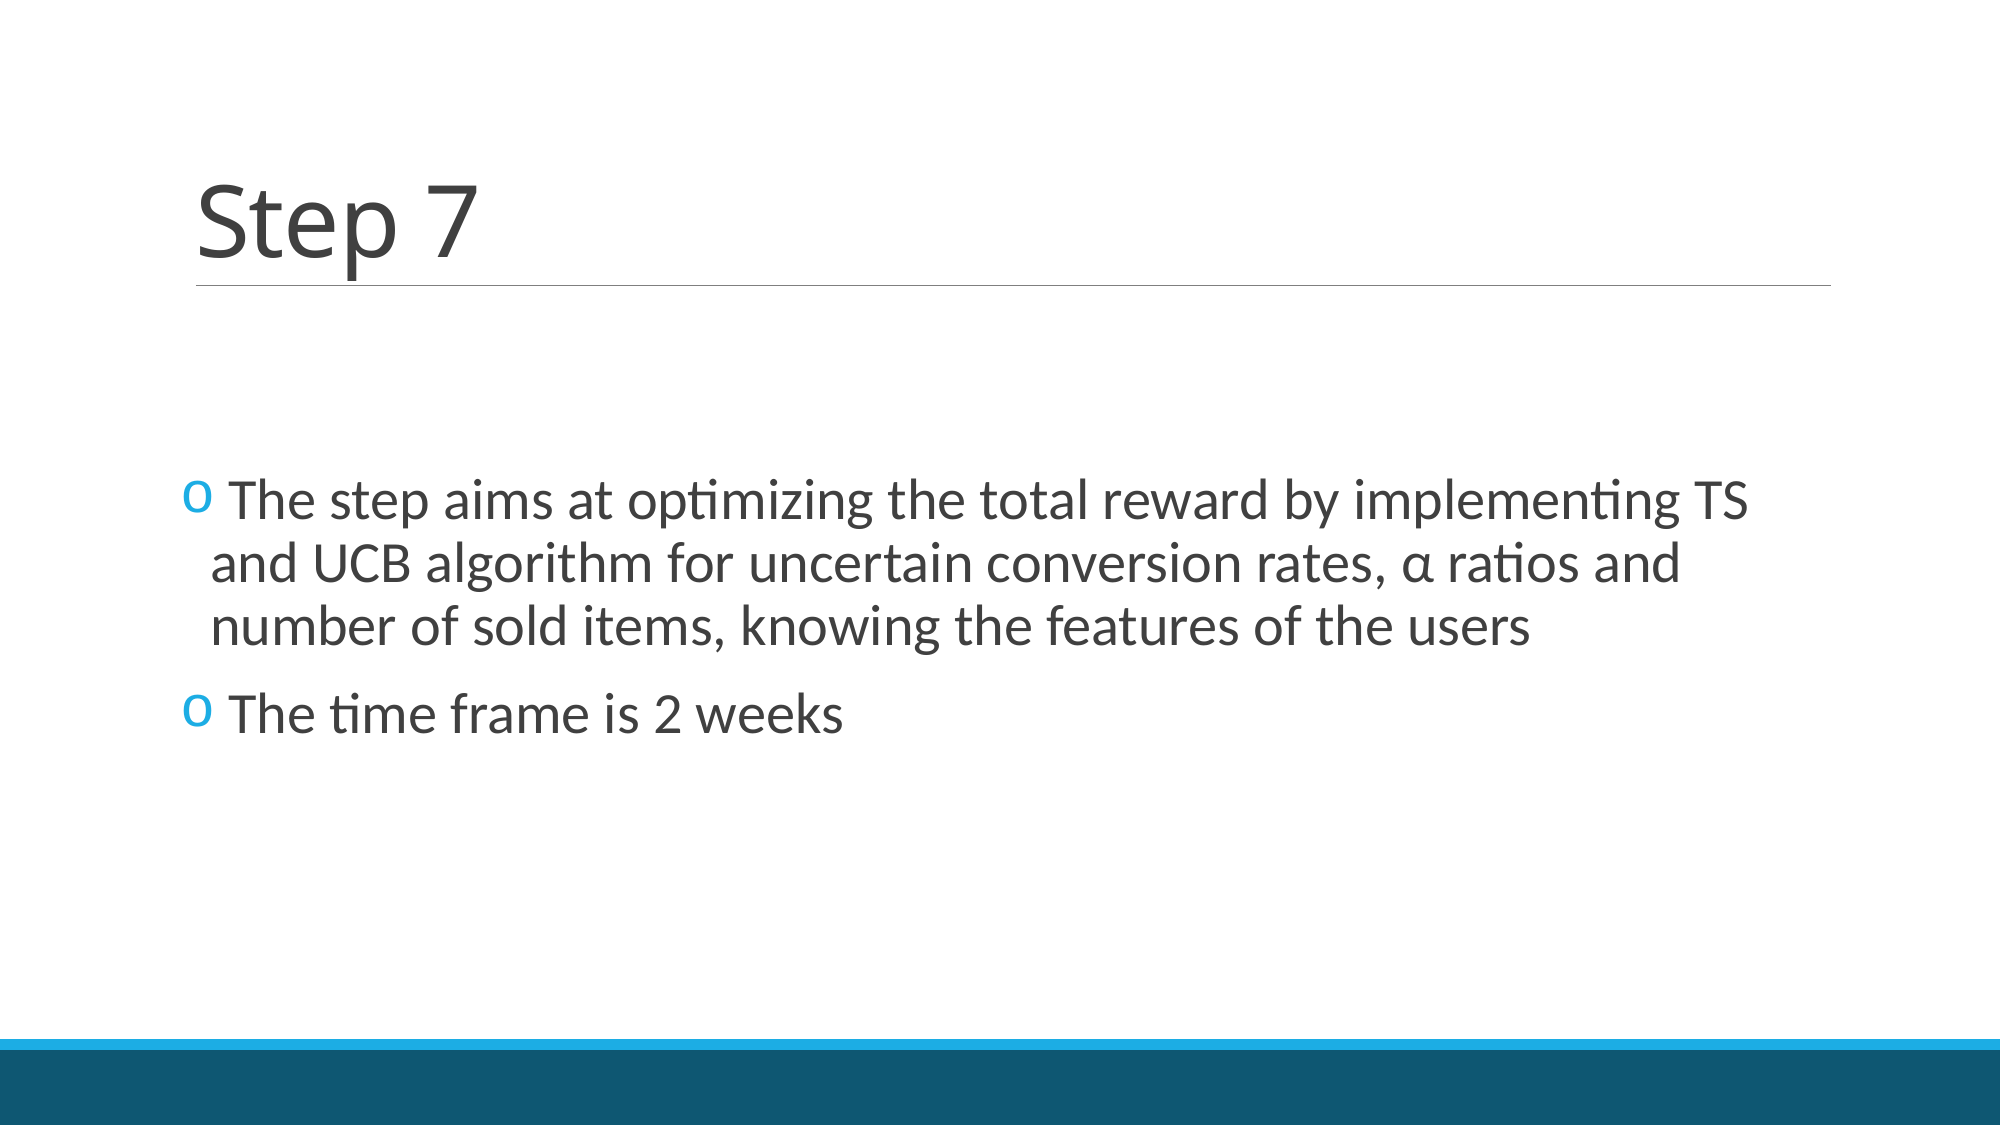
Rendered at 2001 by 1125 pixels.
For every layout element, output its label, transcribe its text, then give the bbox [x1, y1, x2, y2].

title Step 7 [180, 47, 1831, 286]
list The step aims at optimizing the total reward by implementing TS and UCB algorithm for uncertain conversion rates, α ratios and number of sold items, knowing the features of the users The time frame is 2 weeks [180, 462, 1831, 963]
